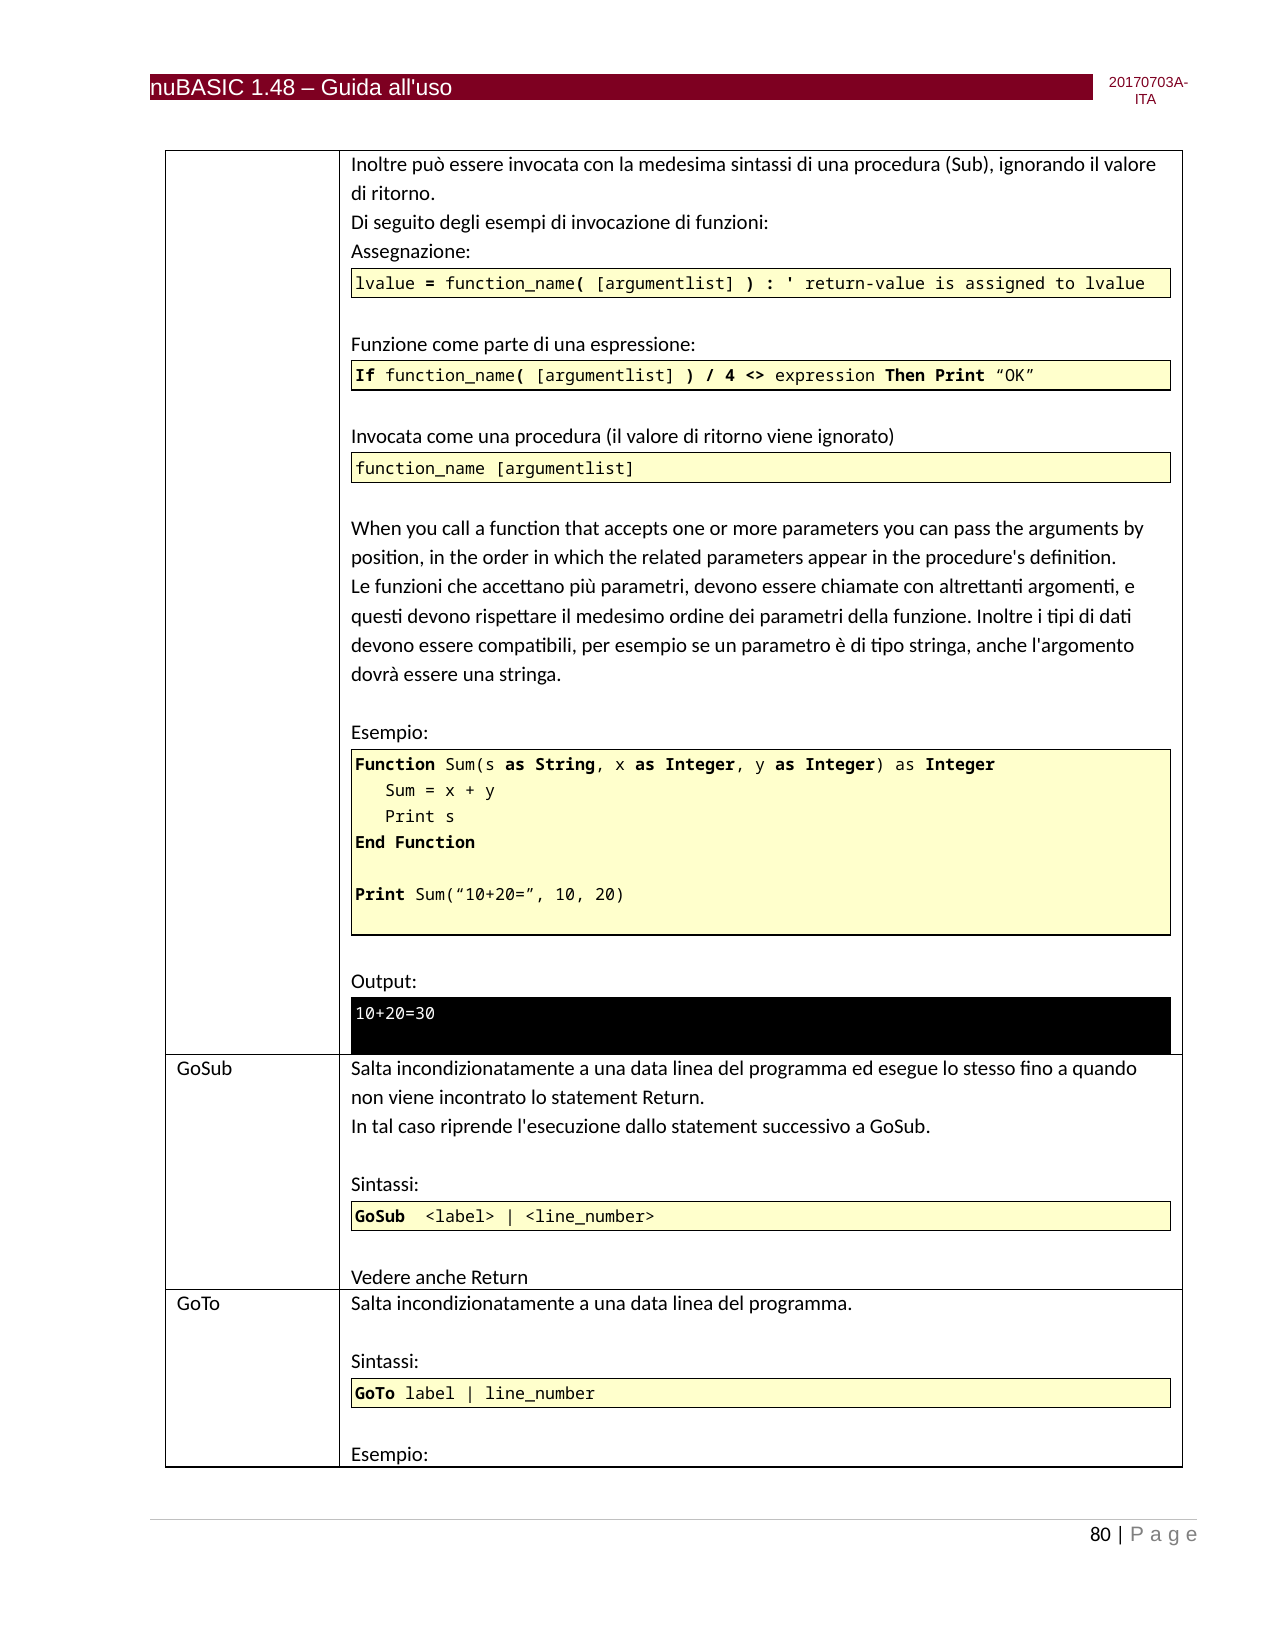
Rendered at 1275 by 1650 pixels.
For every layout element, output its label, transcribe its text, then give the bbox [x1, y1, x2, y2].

table_cell Salta incondizionatamente a una data linea del programma ed esegue lo stesso fino a quando non viene incontrato lo statement Return. In tal caso riprende l'esecuzione dallo statement successivo a GoSub. Sintassi: GoSub <label> | <line_number> Vedere anche Return [340, 1055, 1182, 1289]
table_cell Salta incondizionatamente a una data linea del programma. Sintassi: GoTo label | line_number Esempio: [340, 1290, 1182, 1466]
table_cell [166, 151, 339, 1054]
table_cell GoSub [166, 1055, 339, 1289]
table_cell Inoltre può essere invocata con la medesima sintassi di una procedura (Sub), ignorando il valore di ritorno. Di seguito degli esempi di invocazione di funzioni: Assegnazione: lvalue = function_name( [argumentlist] ) : ' return-value is assigned to lvalue Funzione come parte di una espressione: If function_name( [argumentlist] ) / 4 <> expression Then Print “OK” Invocata come una procedura (il valore di ritorno viene ignorato) function_name [argumentlist] When you call a function that accepts one or more parameters you can pass the arguments by position, in the order in which the related parameters appear in the procedure's definition. Le funzioni che accettano più parametri, devono essere chiamate con altrettanti argomenti, e questi devono rispettare il medesimo ordine dei parametri della funzione. Inoltre i tipi di dati devono essere compatibili, per esempio se un parametro è di tipo stringa, anche l'argomento dovrà essere una stringa. Esempio: Function Sum(s as String, x as Integer, y as Integer) as Integer Sum = x + y Print s End Function Print Sum(“10+20=”, 10, 20) Output: 10+20=30 [340, 151, 1182, 1054]
table_cell GoTo [166, 1290, 339, 1466]
